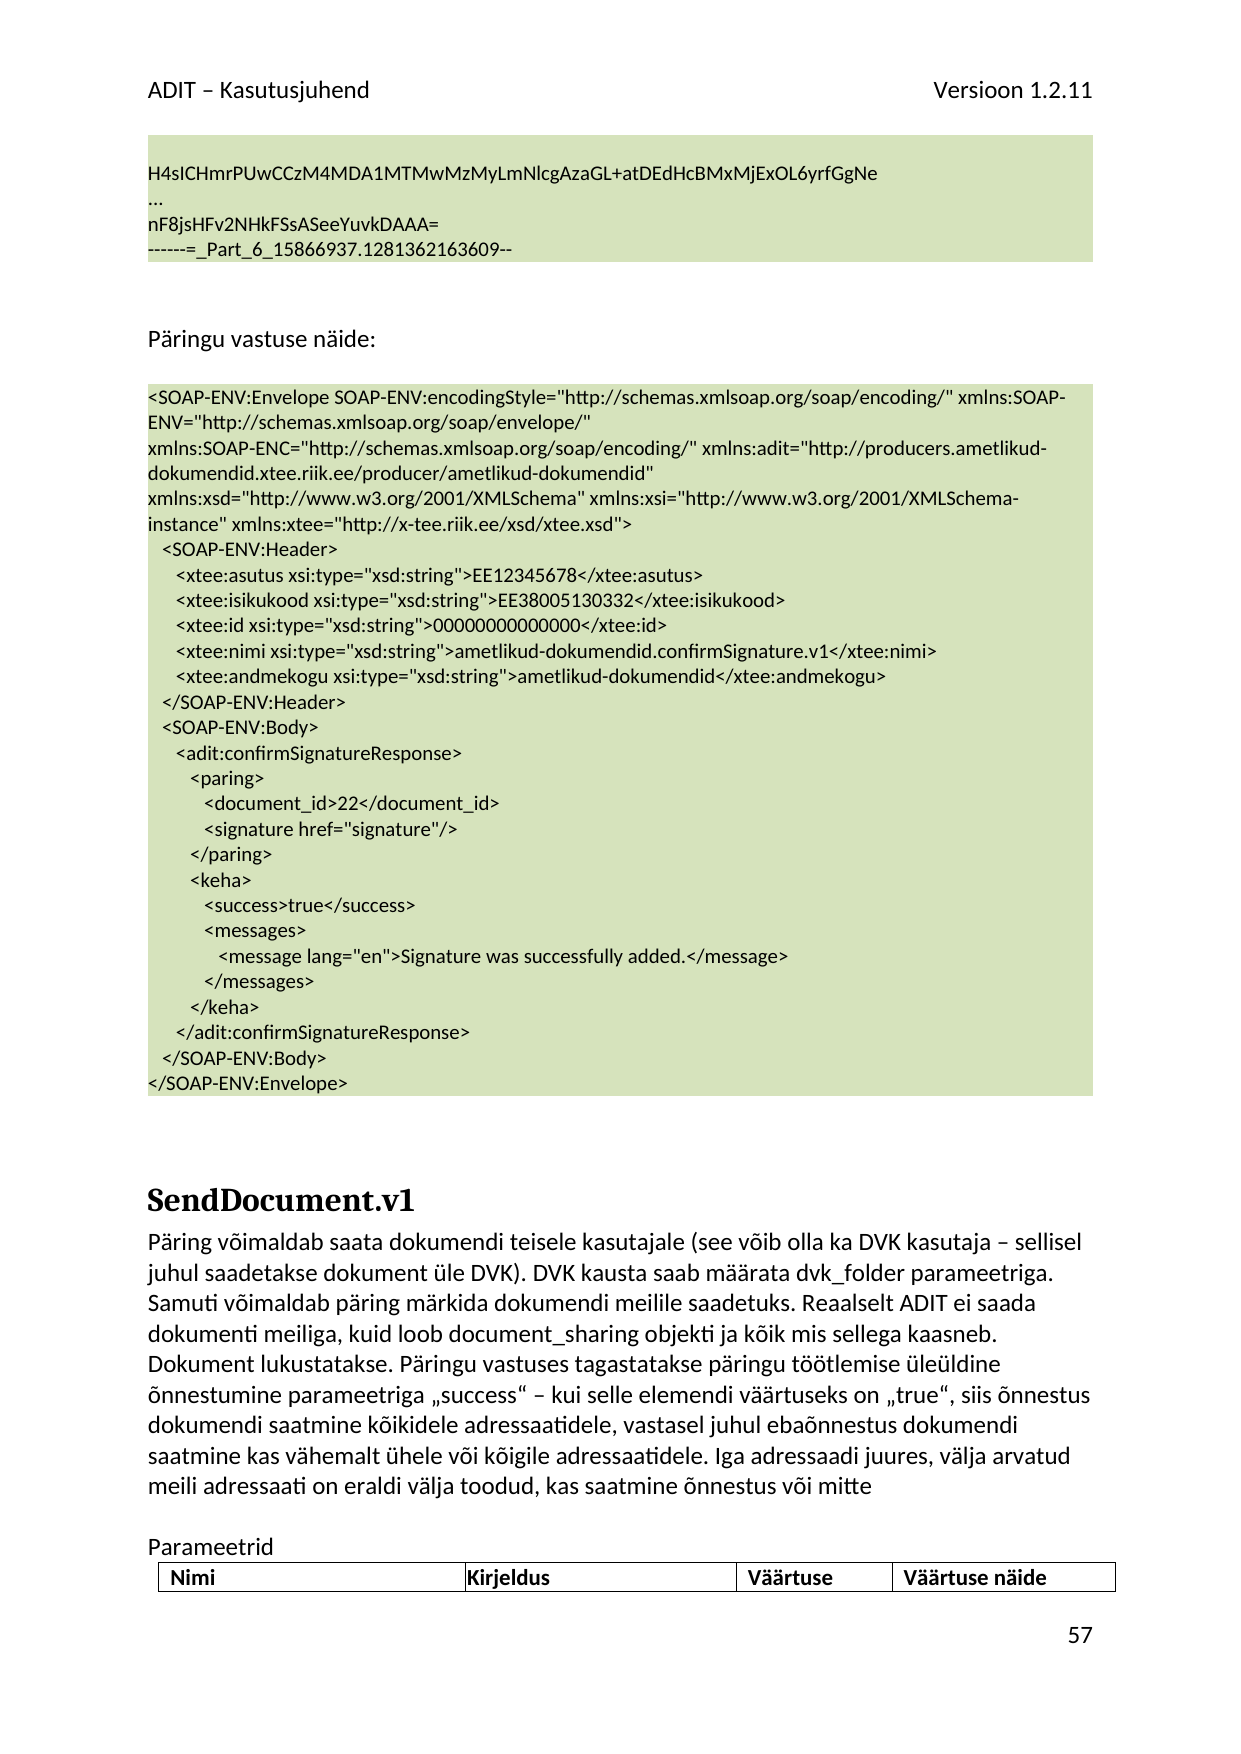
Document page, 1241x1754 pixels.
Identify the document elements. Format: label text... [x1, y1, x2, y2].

text </SOAP-ENV:Body> [148, 1045, 1093, 1070]
text <SOAP-ENV:Envelope SOAP-ENV:encodingStyle="http://schemas.xmlsoap.org/soap/encoding/" xmlns:SOAP-ENV="http://schemas.xmlsoap.org/soap/envelope/" xmlns:SOAP-ENC="http://schemas.xmlsoap.org/soap/encoding/" xmlns:adit="http://producers.ametlikud-dokumendid.xtee.riik.ee/producer/ametlikud-dokumendid" xmlns:xsd="http://www.w3.org/2001/XMLSchema" xmlns:xsi="http://www.w3.org/2001/XMLSchema-instance" xmlns:xtee="http://x-tee.riik.ee/xsd/xtee.xsd"> [148, 384, 1093, 536]
text ------=_Part_6_15866937.1281362163609-- [148, 236, 1093, 262]
text <keha> [148, 867, 1093, 892]
text <SOAP-ENV:Header> [148, 536, 1093, 562]
text <xtee:andmekogu xsi:type="xsd:string">ametlikud-dokumendid</xtee:andmekogu> [148, 663, 1093, 689]
text Samuti võimaldab päring märkida dokumendi meilile saadetuks. Reaalselt ADIT ei saada dokumenti meiliga, kuid loob document_sharing objekti ja kõik mis sellega kaasneb. Dokument lukustatakse. Päringu vastuses tagastatakse päringu töötlemise üleüldine õnnestumine parameetriga „success“ – kui selle elemendi väärtuseks on „true“, siis õnnestus dokumendi saatmine kõikidele adressaatidele, vastasel juhul ebaõnnestus dokumendi saatmine kas vähemalt ühele või kõigile adressaatidele. Iga adressaadi juures, välja arvatud meili adressaati on eraldi välja toodud, kas saatmine õnnestus või mitte [148, 1287, 1093, 1531]
text nF8jsHFv2NHkFSsASeeYuvkDAAA= [148, 211, 1093, 236]
text <paring> [148, 765, 1093, 791]
text <SOAP-ENV:Body> [148, 714, 1093, 740]
text <xtee:isikukood xsi:type="xsd:string">EE38005130332</xtee:isikukood> [148, 587, 1093, 613]
text </paring> [148, 841, 1093, 867]
text <document_id>22</document_id> [148, 791, 1093, 816]
text </adit:confirmSignatureResponse> [148, 1019, 1093, 1045]
text </messages> [148, 968, 1093, 994]
table_header Kirjeldus [466, 1563, 736, 1591]
text H4sICHmrPUwCCzM4MDA1MTMwMzMyLmNlcgAzaGL+atDEdHcBMxMjExOL6yrfGgNe [148, 160, 1093, 186]
text <messages> [148, 918, 1093, 943]
text </keha> [148, 994, 1093, 1019]
text <message lang="en">Signature was successfully added.</message> [148, 943, 1093, 968]
text Päring võimaldab saata dokumendi teisele kasutajale (see võib olla ka DVK kasutaja – sellisel juhul saadetakse dokument üle DVK). DVK kausta saab määrata dvk_folder parameetriga. [148, 1226, 1093, 1287]
text <xtee:nimi xsi:type="xsd:string">ametlikud-dokumendid.confirmSignature.v1</xtee:nimi> [148, 638, 1093, 663]
text Parameetrid [148, 1531, 1093, 1562]
text </SOAP-ENV:Envelope> [148, 1070, 1093, 1096]
text <adit:confirmSignatureResponse> [148, 740, 1093, 765]
text ... [148, 186, 1093, 211]
subtitle SendDocument.v1 [148, 1182, 1093, 1220]
text <success>true</success> [148, 892, 1093, 918]
table_header Nimi [159, 1563, 465, 1591]
text Päringu vastuse näide: [148, 323, 1093, 353]
text <xtee:asutus xsi:type="xsd:string">EE12345678</xtee:asutus> [148, 562, 1093, 587]
text <xtee:id xsi:type="xsd:string">00000000000000</xtee:id> [148, 613, 1093, 638]
table_header Väärtuse näide [893, 1563, 1115, 1591]
text <signature href="signature"/> [148, 816, 1093, 841]
text </SOAP-ENV:Header> [148, 689, 1093, 714]
table_header Väärtuse [737, 1563, 892, 1591]
